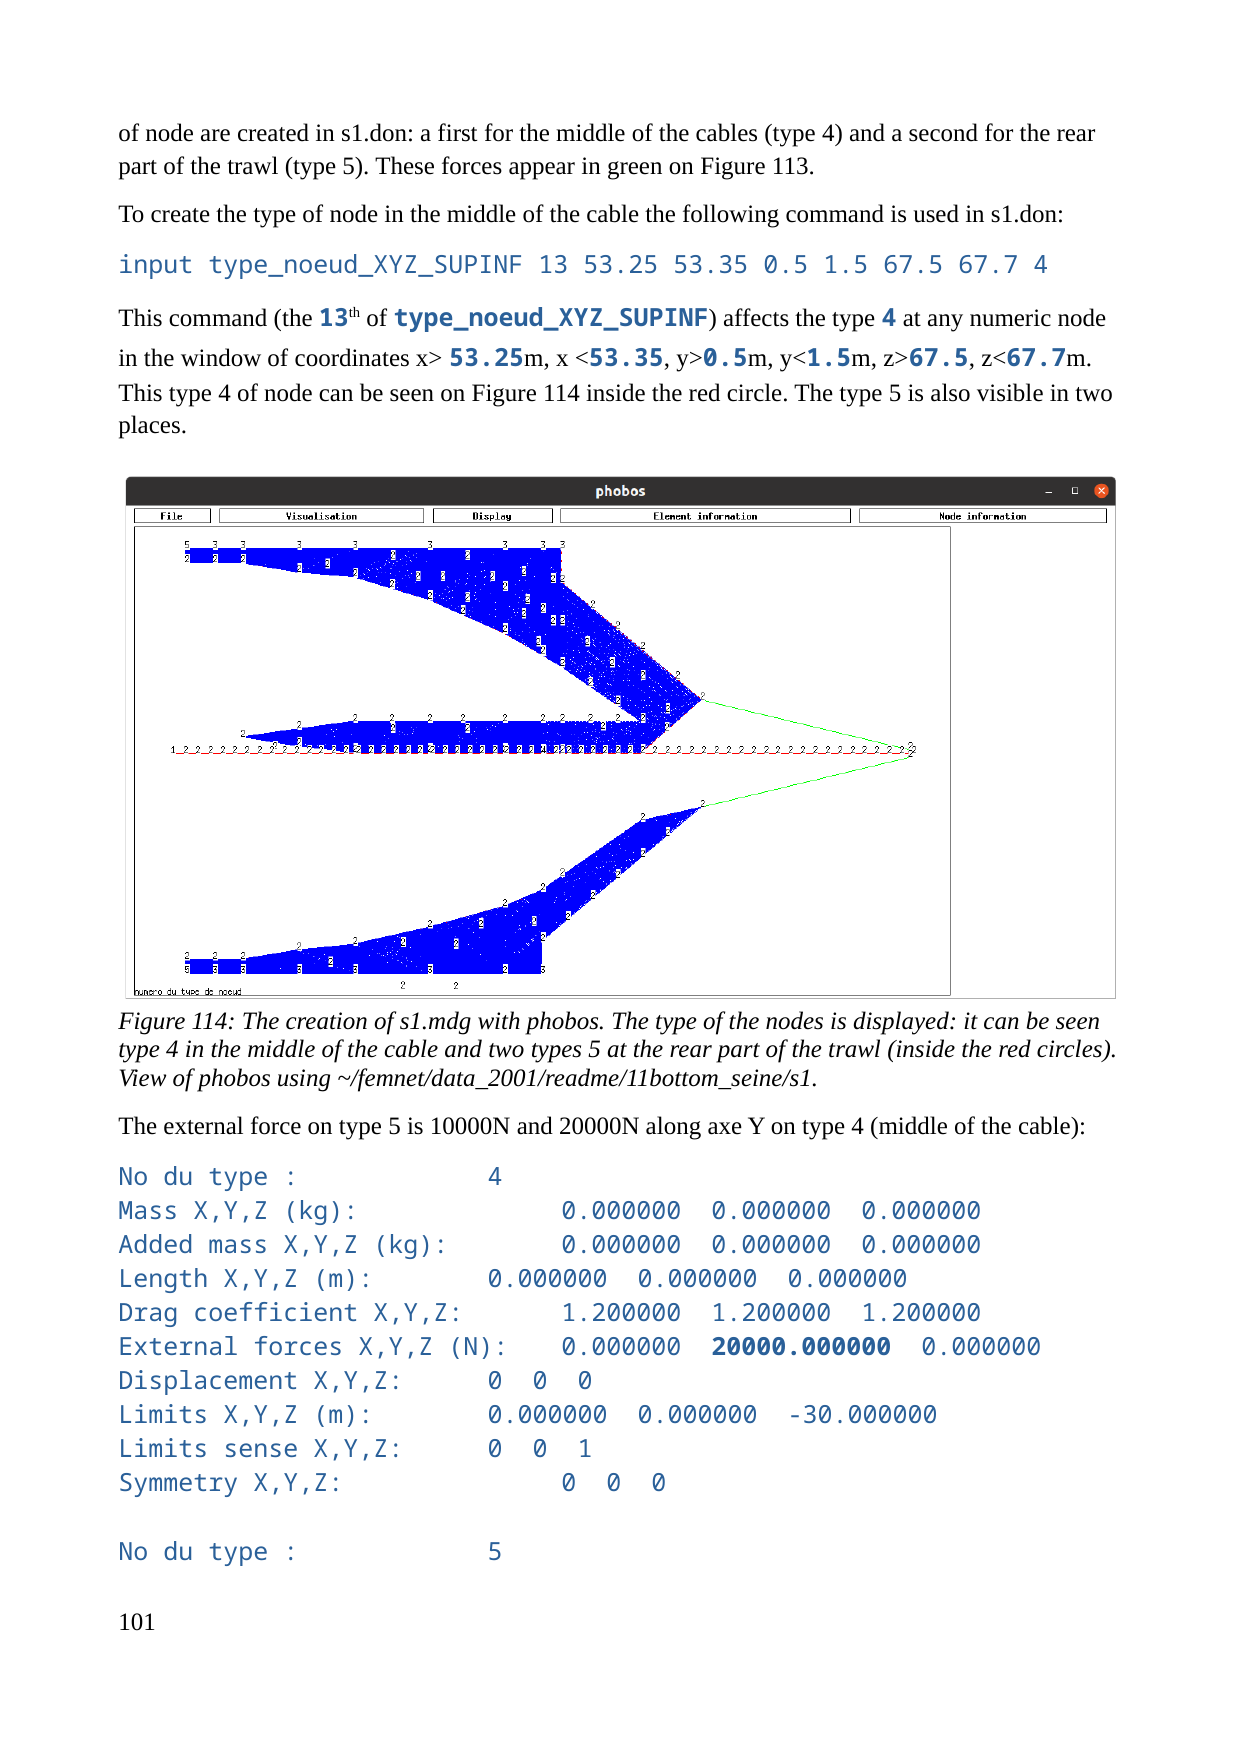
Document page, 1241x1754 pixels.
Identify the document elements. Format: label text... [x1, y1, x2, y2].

text Drag coefficient X,Y,Z: 1.200000 1.200000 1.200000 [118, 1295, 1122, 1329]
text The external force on type 5 is 10000N and 20000N along axe Y on type 4 (middle of the cable): [118, 1111, 1122, 1139]
text Mass X,Y,Z (kg): 0.000000 0.000000 0.000000 [118, 1192, 1122, 1227]
text input type_noeud_XYZ_SUPINF 13 53.25 53.35 0.5 1.5 67.5 67.7 4 [118, 246, 1122, 280]
text Limits X,Y,Z (m): 0.000000 0.000000 -30.000000 [118, 1397, 1122, 1431]
text Symmetry X,Y,Z: 0 0 0 [118, 1465, 1122, 1499]
picture [118, 470, 1123, 1006]
text This command (the 13th of type_noeud_XYZ_SUPINF) affects the type 4 at any numeric node in the window of coordinates x> 53.25m, x <53.35, y>0.5m, y<1.5m, z>67.5, z<67.7m. This type 4 of node can be seen on Figure 114 inside the red circle. The type 5 is also visible in two places. [118, 300, 1122, 439]
text Limits sense X,Y,Z: 0 0 1 [118, 1431, 1122, 1465]
text of node are created in s1.don: a first for the middle of the cables (type 4) and a second for the rear part of the trawl (type 5). These forces appear in green on Figure 113. [118, 118, 1122, 180]
text Figure 114: The creation of s1.mdg with phobos. The type of the nodes is displayed: it can be seen type 4 in the middle of the cable and two types 5 at the rear part of the trawl (inside the red circles). View of phobos using ~/femnet/data_2001/readme/11bottom_seine/s1. [118, 1006, 1122, 1092]
text Length X,Y,Z (m): 0.000000 0.000000 0.000000 [118, 1261, 1122, 1295]
text To create the type of node in the middle of the cable the following command is used in s1.don: [118, 199, 1122, 227]
text No du type : 4 [118, 1158, 1122, 1192]
text External forces X,Y,Z (N): 0.000000 20000.000000 0.000000 [118, 1329, 1122, 1363]
text Added mass X,Y,Z (kg): 0.000000 0.000000 0.000000 [118, 1227, 1122, 1261]
text Displacement X,Y,Z: 0 0 0 [118, 1363, 1122, 1397]
text No du type : 5 [118, 1533, 1122, 1567]
